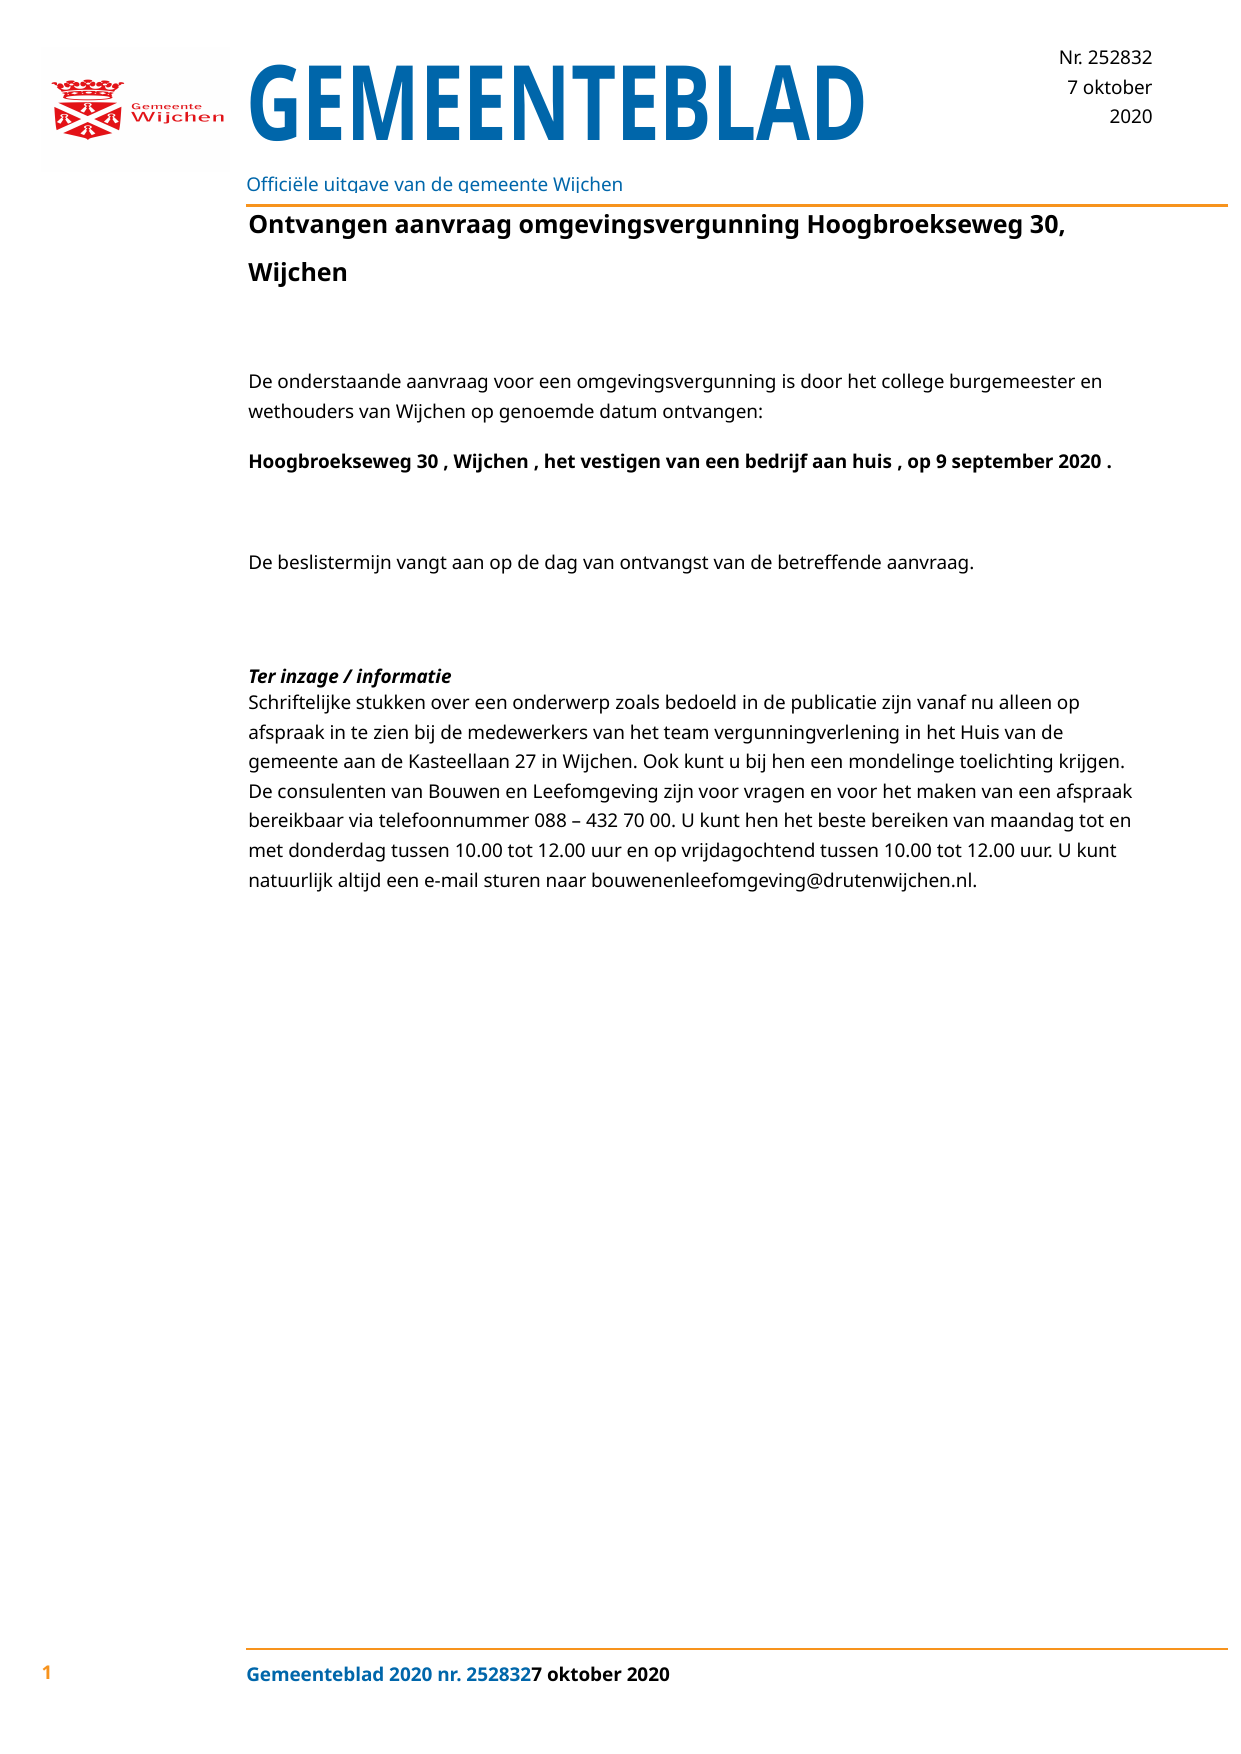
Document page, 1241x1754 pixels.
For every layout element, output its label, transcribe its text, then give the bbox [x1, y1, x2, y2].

text Schriftelijke stukken over een onderwerp zoals bedoeld in de publicatie zijn vanaf nu alleen op afspraak in te zien bij de medewerkers van het team vergunningverlening in het Huis van de gemeente aan de Kasteellaan 27 in Wijchen. Ook kunt u bij hen een mondelinge toelichting krijgen. De consulenten van Bouwen en Leefomgeving zijn voor vragen en voor het maken van een afspraak bereikbaar via telefoonnummer 088 – 432 70 00. U kunt hen het beste bereiken van maandag tot en met donderdag tussen 10.00 tot 12.00 uur en op vrijdagochtend tussen 10.00 tot 12.00 uur. U kunt natuurlijk altijd een e-mail sturen naar bouwenenleefomgeving@drutenwijchen.nl. [248, 689, 1152, 892]
text Hoogbroekseweg 30 , Wijchen , het vestigen van een bedrijf aan huis , op 9 september 2020 . [248, 448, 1152, 474]
text De onderstaande aanvraag voor een omgevingsvergunning is door het college burgemeester en wethouders van Wijchen op genoemde datum ontvangen: [248, 368, 1152, 424]
text De beslistermijn vangt aan op de dag van ontvangst van de betreffende aanvraag. [248, 549, 1152, 575]
text Ontvangen aanvraag omgevingsvergunning Hoogbroekseweg 30, Wijchen [248, 207, 1152, 288]
picture [41, 47, 231, 172]
text Ter inzage / informatie [248, 663, 1152, 689]
